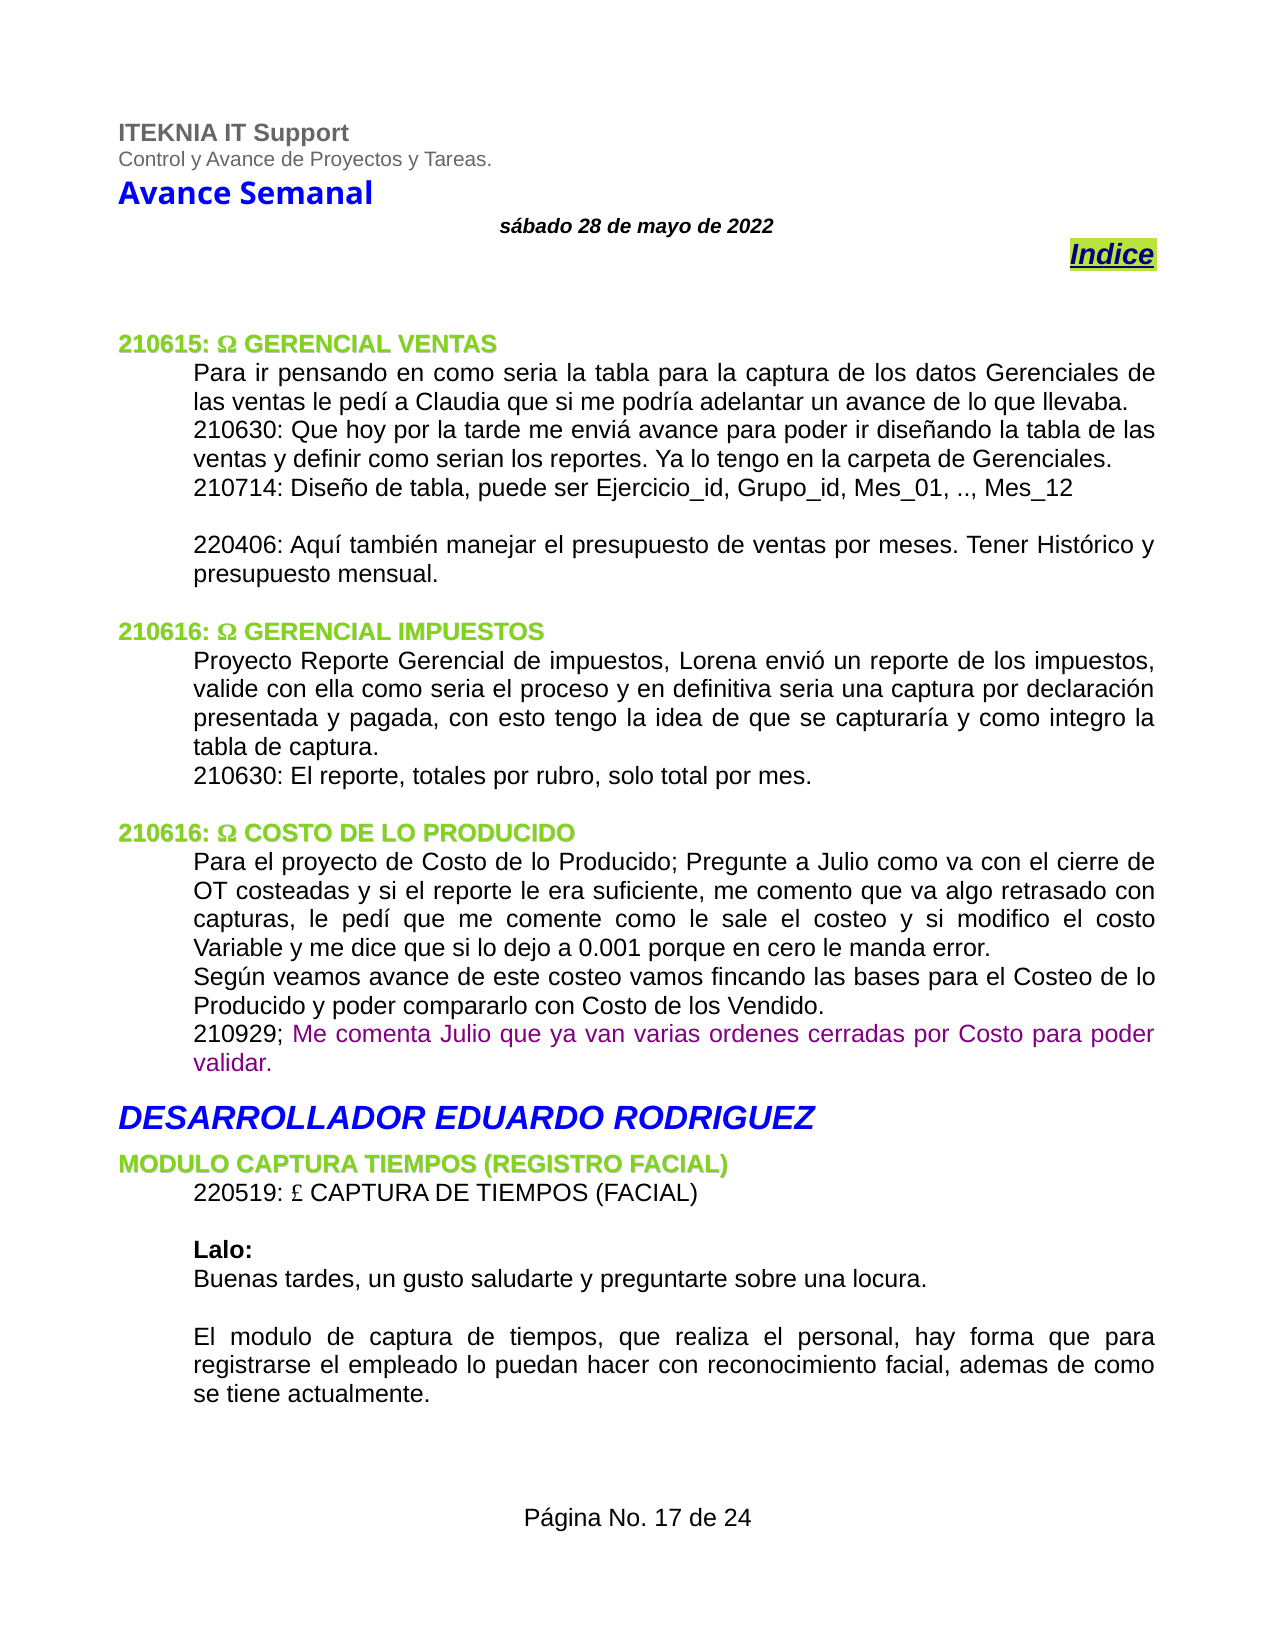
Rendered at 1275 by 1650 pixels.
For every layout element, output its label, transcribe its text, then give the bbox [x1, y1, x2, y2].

text Proyecto Reporte Gerencial de impuestos, Lorena envió un reporte de los impuestos, valide con ella como seria el proceso y en definitiva seria una captura por declaración presentada y pagada, con esto tengo la idea de que se capturaría y como integro la tabla de captura. [193, 646, 1157, 761]
subtitle MODULO CAPTURA TIEMPOS (REGISTRO FACIAL) [118, 1149, 1157, 1178]
text Lalo: [193, 1235, 1157, 1264]
text 210630: Que hoy por la tarde me enviá avance para poder ir diseñando la tabla de las ventas y definir como serian los reportes. Ya lo tengo en la carpeta de Gerenciales. [193, 416, 1157, 473]
text 210714: Diseño de tabla, puede ser Ejercicio_id, Grupo_id, Mes_01, .., Mes_12 [193, 473, 1157, 502]
text 220519: £ CAPTURA DE TIEMPOS (FACIAL) [193, 1178, 1157, 1207]
text El modulo de captura de tiempos, que realiza el personal, hay forma que para registrarse el empleado lo puedan hacer con reconocimiento facial, ademas de como se tiene actualmente. [193, 1322, 1157, 1408]
subtitle 210616: Ω GERENCIAL IMPUESTOS [118, 617, 1157, 646]
text 220406: Aquí también manejar el presupuesto de ventas por meses. Tener Histórico y presupuesto mensual. [193, 531, 1157, 588]
subtitle 210615: Ω GERENCIAL VENTAS [118, 329, 1157, 358]
text Según veamos avance de este costeo vamos fincando las bases para el Costeo de lo Producido y poder compararlo con Costo de los Vendido. [193, 962, 1157, 1019]
text 210929; Me comenta Julio que ya van varias ordenes cerradas por Costo para poder validar. [193, 1019, 1157, 1077]
text Para el proyecto de Costo de lo Producido; Pregunte a Julio como va con el cierre de OT costeadas y si el reporte le era suficiente, me comento que va algo retrasado con capturas, le pedí que me comente como le sale el costeo y si modifico el costo Variable y me dice que si lo dejo a 0.001 porque en cero le manda error. [193, 847, 1157, 962]
subtitle 210616: Ω COSTO DE LO PRODUCIDO [118, 818, 1157, 847]
text Buenas tardes, un gusto saludarte y preguntarte sobre una locura. [193, 1264, 1157, 1293]
subtitle DESARROLLADOR EDUARDO RODRIGUEZ [118, 1098, 1157, 1136]
text 210630: El reporte, totales por rubro, solo total por mes. [193, 761, 1157, 789]
text Para ir pensando en como seria la tabla para la captura de los datos Gerenciales de las ventas le pedí a Claudia que si me podría adelantar un avance de lo que llevaba. [193, 358, 1157, 416]
